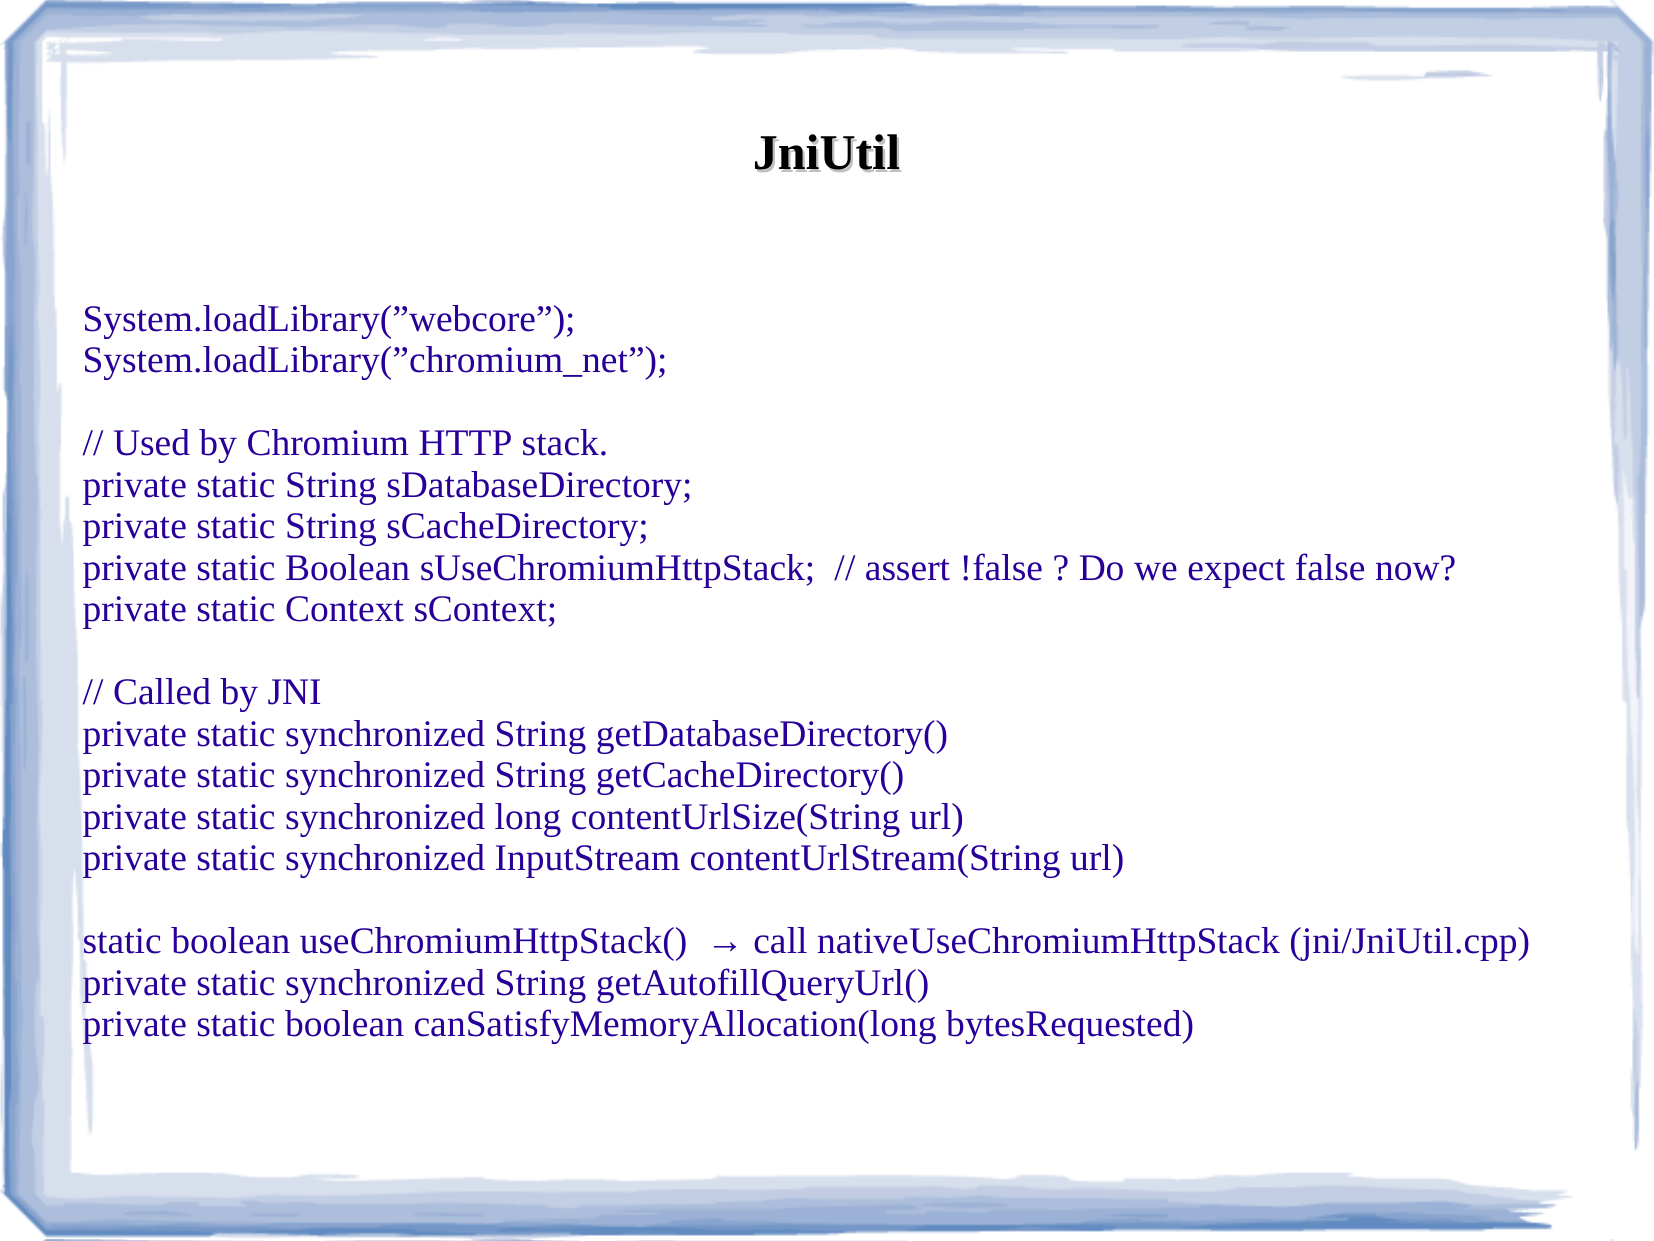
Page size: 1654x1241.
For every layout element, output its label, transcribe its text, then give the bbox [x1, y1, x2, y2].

picture [0, 0, 1654, 1241]
subtitle System.loadLibrary(”webcore”); System.loadLibrary(”chromium_net”); // Used by Chromium HTTP stack. private static String sDatabaseDirectory; private static String sCacheDirectory; private static Boolean sUseChromiumHttpStack; // assert !false ? Do we expect false now? private static Context sContext; // Called by JNI private static synchronized String getDatabaseDirectory() private static synchronized String getCacheDirectory() private static synchronized long contentUrlSize(String url) private static synchronized InputStream contentUrlStream(String url) static boolean useChromiumHttpStack() → call nativeUseChromiumHttpStack (jni/JniUtil.cpp) private static synchronized String getAutofillQueryUrl() private static boolean canSatisfyMemoryAllocation(long bytesRequested) [82, 297, 1571, 1102]
title JniUtil [82, 49, 1571, 257]
